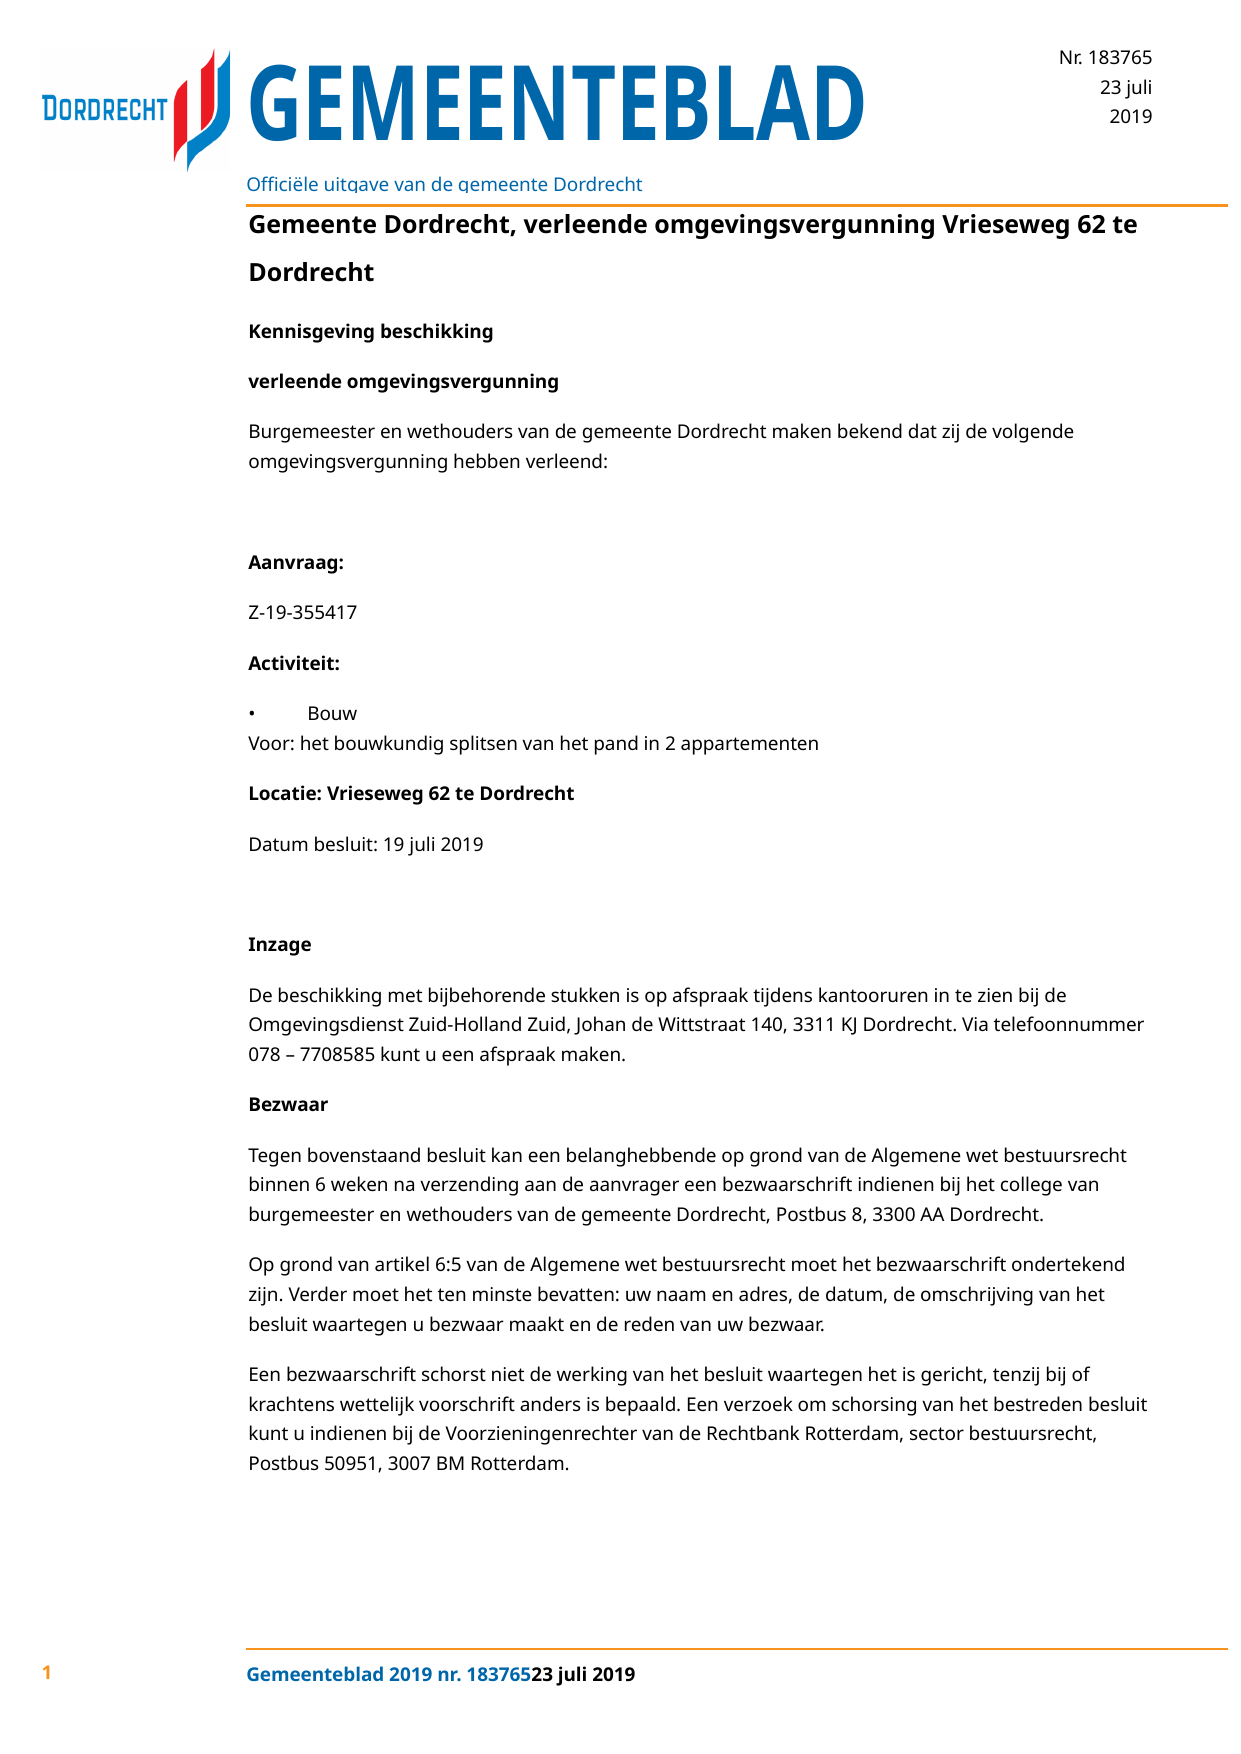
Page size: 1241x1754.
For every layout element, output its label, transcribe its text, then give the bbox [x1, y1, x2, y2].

text Inzage [248, 932, 1152, 957]
list Bouw [248, 700, 1152, 726]
text Aanvraag: [248, 549, 1152, 575]
text Kennisgeving beschikking [248, 318, 1152, 344]
text Datum besluit: 19 juli 2019 [248, 831, 1152, 857]
text Z-19-355417 [248, 599, 1152, 625]
text Activiteit: [248, 650, 1152, 676]
text Voor: het bouwkundig splitsen van het pand in 2 appartementen [248, 730, 1152, 756]
text Bezwaar [248, 1092, 1152, 1117]
text Burgemeester en wethouders van de gemeente Dordrecht maken bekend dat zij de volgende omgevingsvergunning hebben verleend: [248, 419, 1152, 474]
text Een bezwaarschrift schorst niet de werking van het besluit waartegen het is gericht, tenzij bij of krachtens wettelijk voorschrift anders is bepaald. Een verzoek om schorsing van het bestreden besluit kunt u indienen bij de Voorzieningenrechter van de Rechtbank Rotterdam, sector bestuursrecht, Postbus 50951, 3007 BM Rotterdam. [248, 1361, 1152, 1476]
text Tegen bovenstaand besluit kan een belanghebbende op grond van de Algemene wet bestuursrecht binnen 6 weken na verzending aan de aanvrager een bezwaarschrift indienen bij het college van burgemeester en wethouders van de gemeente Dordrecht, Postbus 8, 3300 AA Dordrecht. [248, 1142, 1152, 1227]
text Gemeente Dordrecht, verleende omgevingsvergunning Vrieseweg 62 te Dordrecht [248, 207, 1152, 288]
text De beschikking met bijbehorende stukken is op afspraak tijdens kantooruren in te zien bij de Omgevingsdienst Zuid-Holland Zuid, Johan de Wittstraat 140, 3311 KJ Dordrecht. Via telefoonnummer 078 – 7708585 kunt u een afspraak maken. [248, 982, 1152, 1067]
text verleende omgevingsvergunning [248, 368, 1152, 394]
picture [41, 47, 231, 172]
text Op grond van artikel 6:5 van de Algemene wet bestuursrecht moet het bezwaarschrift ondertekend zijn. Verder moet het ten minste bevatten: uw naam en adres, de datum, de omschrijving van het besluit waartegen u bezwaar maakt en de reden van uw bezwaar. [248, 1252, 1152, 1337]
text Locatie: Vrieseweg 62 te Dordrecht [248, 780, 1152, 806]
